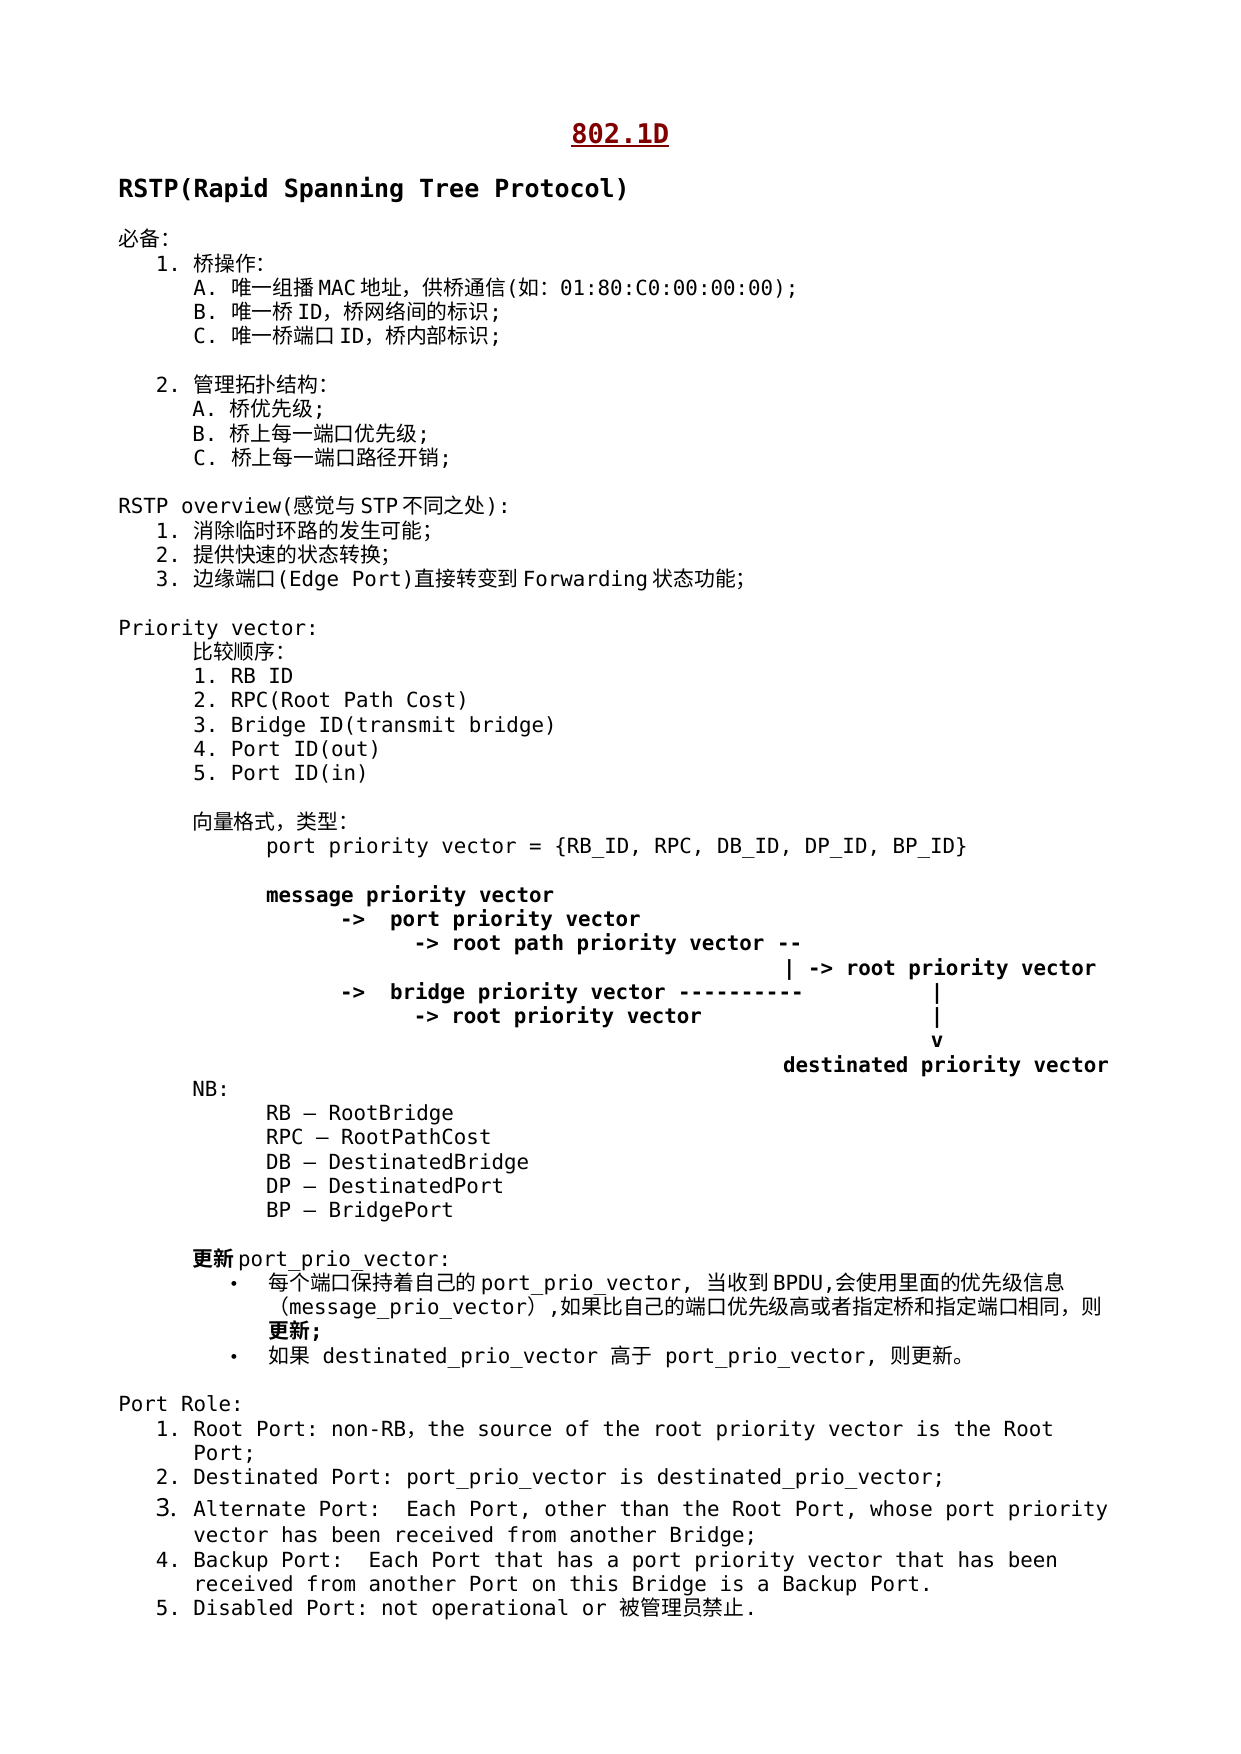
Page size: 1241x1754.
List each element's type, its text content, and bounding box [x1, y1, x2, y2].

text BP – BridgePort [118, 1198, 1122, 1222]
text -> bridge priority vector ---------- | [118, 980, 1122, 1004]
list Alternate Port: Each Port, other than the Root Port, whose port priority vector has been received from another Bridge; [156, 1489, 1122, 1548]
text Port Role: [118, 1392, 1122, 1417]
text port priority vector = {RB_ID, RPC, DB_ID, DP_ID, BP_ID} [118, 834, 1122, 858]
text B. 桥上每一端口优先级; [118, 422, 1122, 446]
text RB – RootBridge [118, 1101, 1122, 1125]
list 提供快速的状态转换； [156, 543, 1122, 567]
text destinated priority vector [118, 1053, 1122, 1077]
list 如果 destinated_prio_vector 高于 port_prio_vector, 则更新。 [231, 1344, 1122, 1368]
text 更新port_prio_vector: [118, 1247, 1122, 1271]
list 消除临时环路的发生可能； [156, 519, 1122, 543]
list Bridge ID(transmit bridge) [193, 713, 1122, 737]
text -> root priority vector | [118, 1004, 1122, 1028]
list A. 唯一组播MAC地址，供桥通信(如：01:80:C0:00:00:00); [156, 276, 1122, 300]
text -> port priority vector [118, 907, 1122, 931]
list Port ID(in) [193, 761, 1122, 786]
text RPC – RootPathCost [118, 1125, 1122, 1150]
text 向量格式，类型： [118, 810, 1122, 834]
text message priority vector [118, 883, 1122, 907]
list C. 桥上每一端口路径开销; [156, 446, 1122, 470]
text Priority vector: [118, 616, 1122, 640]
list 桥操作： [156, 252, 1122, 276]
list C. 唯一桥端口ID，桥内部标识; [156, 324, 1122, 349]
text | -> root priority vector [118, 956, 1122, 980]
list 管理拓扑结构： [156, 373, 1122, 397]
text RSTP(Rapid Spanning Tree Protocol) [118, 174, 1122, 203]
list Backup Port: Each Port that has a port priority vector that has been received from another Port on this Bridge is a Backup Port. [156, 1548, 1122, 1596]
list Disabled Port: not operational or 被管理员禁止. [156, 1596, 1122, 1621]
list RB ID [193, 664, 1122, 688]
text NB: [118, 1077, 1122, 1101]
text 802.1D [118, 118, 1122, 150]
text RSTP overview(感觉与STP不同之处): [118, 494, 1122, 519]
text DP – DestinatedPort [118, 1174, 1122, 1198]
list 每个端口保持着自己的port_prio_vector, 当收到BPDU,会使用里面的优先级信息（message_prio_vector）,如果比自己的端口优先级高或者指定桥和指定端口相同，则更新; [231, 1271, 1122, 1344]
text v [118, 1028, 1122, 1053]
list Port ID(out) [193, 737, 1122, 761]
list 边缘端口(Edge Port)直接转变到Forwarding状态功能； [156, 567, 1122, 591]
list Root Port: non-RB，the source of the root priority vector is the Root Port; [156, 1417, 1122, 1465]
list RPC(Root Path Cost) [193, 688, 1122, 713]
list B. 唯一桥ID，桥网络间的标识; [156, 300, 1122, 324]
text 比较顺序： [118, 640, 1122, 664]
list Destinated Port: port_prio_vector is destinated_prio_vector; [156, 1465, 1122, 1489]
text 必备： [118, 227, 1122, 252]
text DB – DestinatedBridge [118, 1150, 1122, 1174]
text A. 桥优先级; [118, 397, 1122, 422]
text -> root path priority vector -- [118, 931, 1122, 956]
